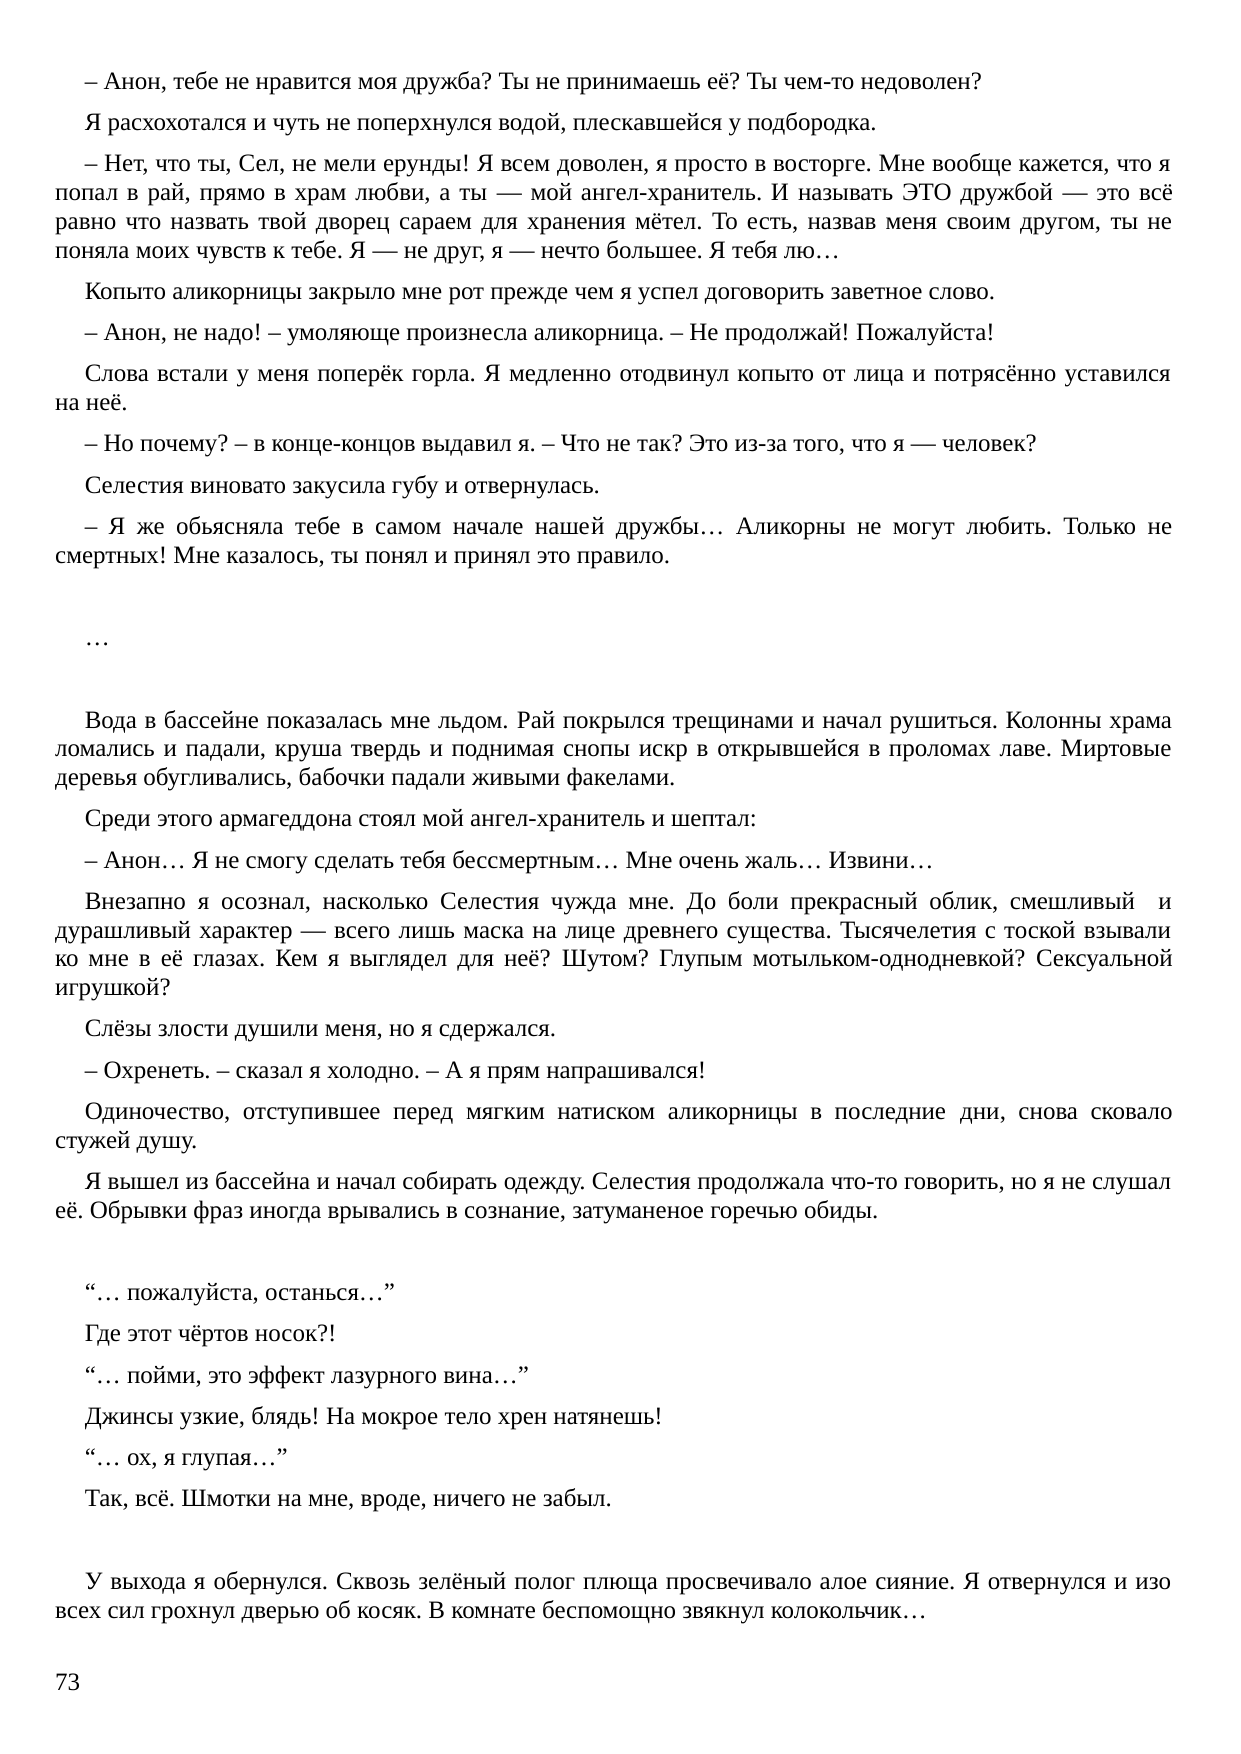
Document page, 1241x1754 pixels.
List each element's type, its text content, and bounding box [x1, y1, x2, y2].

text … [55, 622, 1173, 651]
text – Анон… Я не смогу сделать тебя бессмертным… Мне очень жаль… Извини… [55, 845, 1173, 873]
text – Но почему? – в конце-концов выдавил я. – Что не так? Это из-за того, что я — человек? [55, 428, 1173, 457]
text Внезапно я осознал, насколько Селестия чужда мне. До боли прекрасный облик, смешливый и дурашливый характер — всего лишь маска на лице древнего существа. Тысячелетия с тоской взывали ко мне в её глазах. Кем я выглядел для неё? Шутом? Глупым мотыльком-однодневкой? Сексуальной игрушкой? [55, 886, 1173, 1001]
text – Анон, тебе не нравится моя дружба? Ты не принимаешь её? Ты чем-то недоволен? [55, 66, 1173, 95]
text Я расхохотался и чуть не поперхнулся водой, плескавшейся у подбородка. [55, 107, 1173, 136]
text Слёзы злости душили меня, но я сдержался. [55, 1013, 1173, 1042]
text У выхода я обернулся. Сквозь зелёный полог плюща просвечивало алое сияние. Я отвернулся и изо всех сил грохнул дверью об косяк. В комнате беспомощно звякнул колокольчик… [55, 1566, 1173, 1623]
text Вода в бассейне показалась мне льдом. Рай покрылся трещинами и начал рушиться. Колонны храма ломались и падали, круша твердь и поднимая снопы искр в открывшейся в проломах лаве. Миртовые деревья обугливались, бабочки падали живыми факелами. [55, 705, 1173, 791]
text Слова встали у меня поперёк горла. Я медленно отодвинул копыто от лица и потрясённо уставился на неё. [55, 358, 1173, 416]
text Одиночество, отступившее перед мягким натиском аликорницы в последние дни, снова сковало стужей душу. [55, 1096, 1173, 1153]
text Так, всё. Шмотки на мне, вроде, ничего не забыл. [55, 1483, 1173, 1512]
text Где этот чёртов носок?! [55, 1318, 1173, 1347]
text – Охренеть. – сказал я холодно. – А я прям напрашивался! [55, 1055, 1173, 1083]
text “… ох, я глупая…” [55, 1442, 1173, 1471]
text Я вышел из бассейна и начал собирать одежду. Селестия продолжала что-то говорить, но я не слушал её. Обрывки фраз иногда врывались в сознание, затуманеное горечью обиды. [55, 1166, 1173, 1223]
text Среди этого армагеддона стоял мой ангел-хранитель и шептал: [55, 803, 1173, 832]
text – Анон, не надо! – умоляюще произнесла аликорница. – Не продолжай! Пожалуйста! [55, 317, 1173, 346]
text “… пожалуйста, останься…” [55, 1277, 1173, 1306]
text Селестия виновато закусила губу и отвернулась. [55, 470, 1173, 498]
text Джинсы узкие, блядь! На мокрое тело хрен натянешь! [55, 1401, 1173, 1430]
text Копыто аликорницы закрыло мне рот прежде чем я успел договорить заветное слово. [55, 276, 1173, 305]
text “… пойми, это эффект лазурного вина…” [55, 1360, 1173, 1388]
text – Нет, что ты, Сел, не мели ерунды! Я всем доволен, я просто в восторге. Мне вообще кажется, что я попал в рай, прямо в храм любви, а ты — мой ангел-хранитель. И называть ЭТО дружбой — это всё равно что назвать твой дворец сараем для хранения мётел. То есть, назвав меня своим другом, ты не поняла моих чувств к тебе. Я — не друг, я — нечто большее. Я тебя лю… [55, 148, 1173, 263]
text – Я же обьясняла тебе в самом начале нашей дружбы… Аликорны не могут любить. Только не смертных! Мне казалось, ты понял и принял это правило. [55, 511, 1173, 568]
